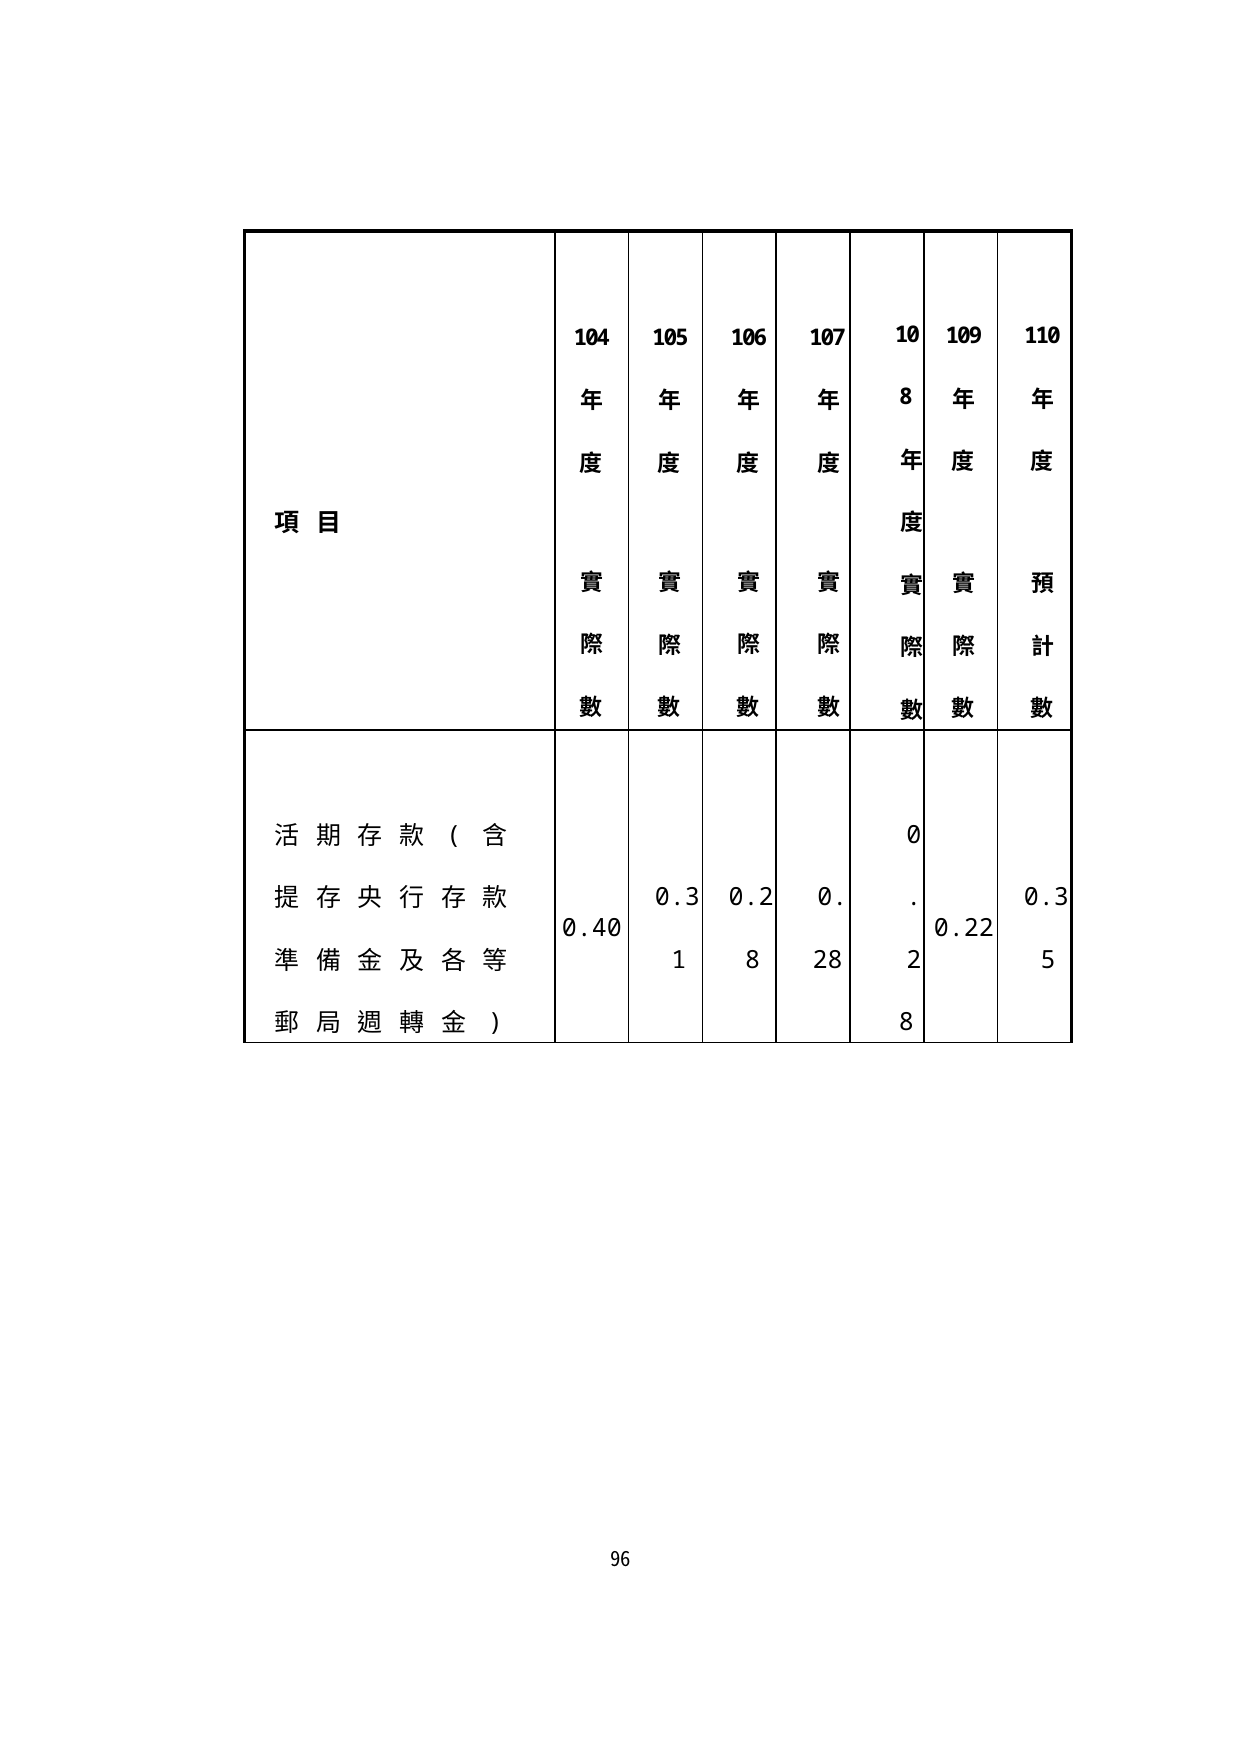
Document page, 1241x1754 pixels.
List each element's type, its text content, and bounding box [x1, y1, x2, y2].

table_header 109年度 實際數 [925, 233, 997, 729]
table_header 104年度 實際數 [556, 233, 628, 729]
table_cell 0.22 [925, 731, 997, 1042]
table_cell 0.28 [703, 731, 775, 1042]
table_cell 0.35 [998, 731, 1070, 1042]
table_header 105年度 實際數 [629, 233, 702, 729]
table_header 106年度 實際數 [703, 233, 775, 729]
table_cell 0.31 [629, 731, 702, 1042]
table_cell 活期存款(含提存央行存款準備金及各等郵局週轉金) [246, 731, 554, 1042]
table_header 107年度 實際數 [777, 233, 849, 729]
table_header 108年度 實際數 [851, 233, 923, 729]
table_cell 0.40 [556, 731, 628, 1042]
table_header 110年度 預計數 [998, 233, 1070, 729]
table_cell 0.28 [851, 731, 923, 1042]
table_cell 0.28 [777, 731, 849, 1042]
table_header 項目 [246, 233, 554, 729]
